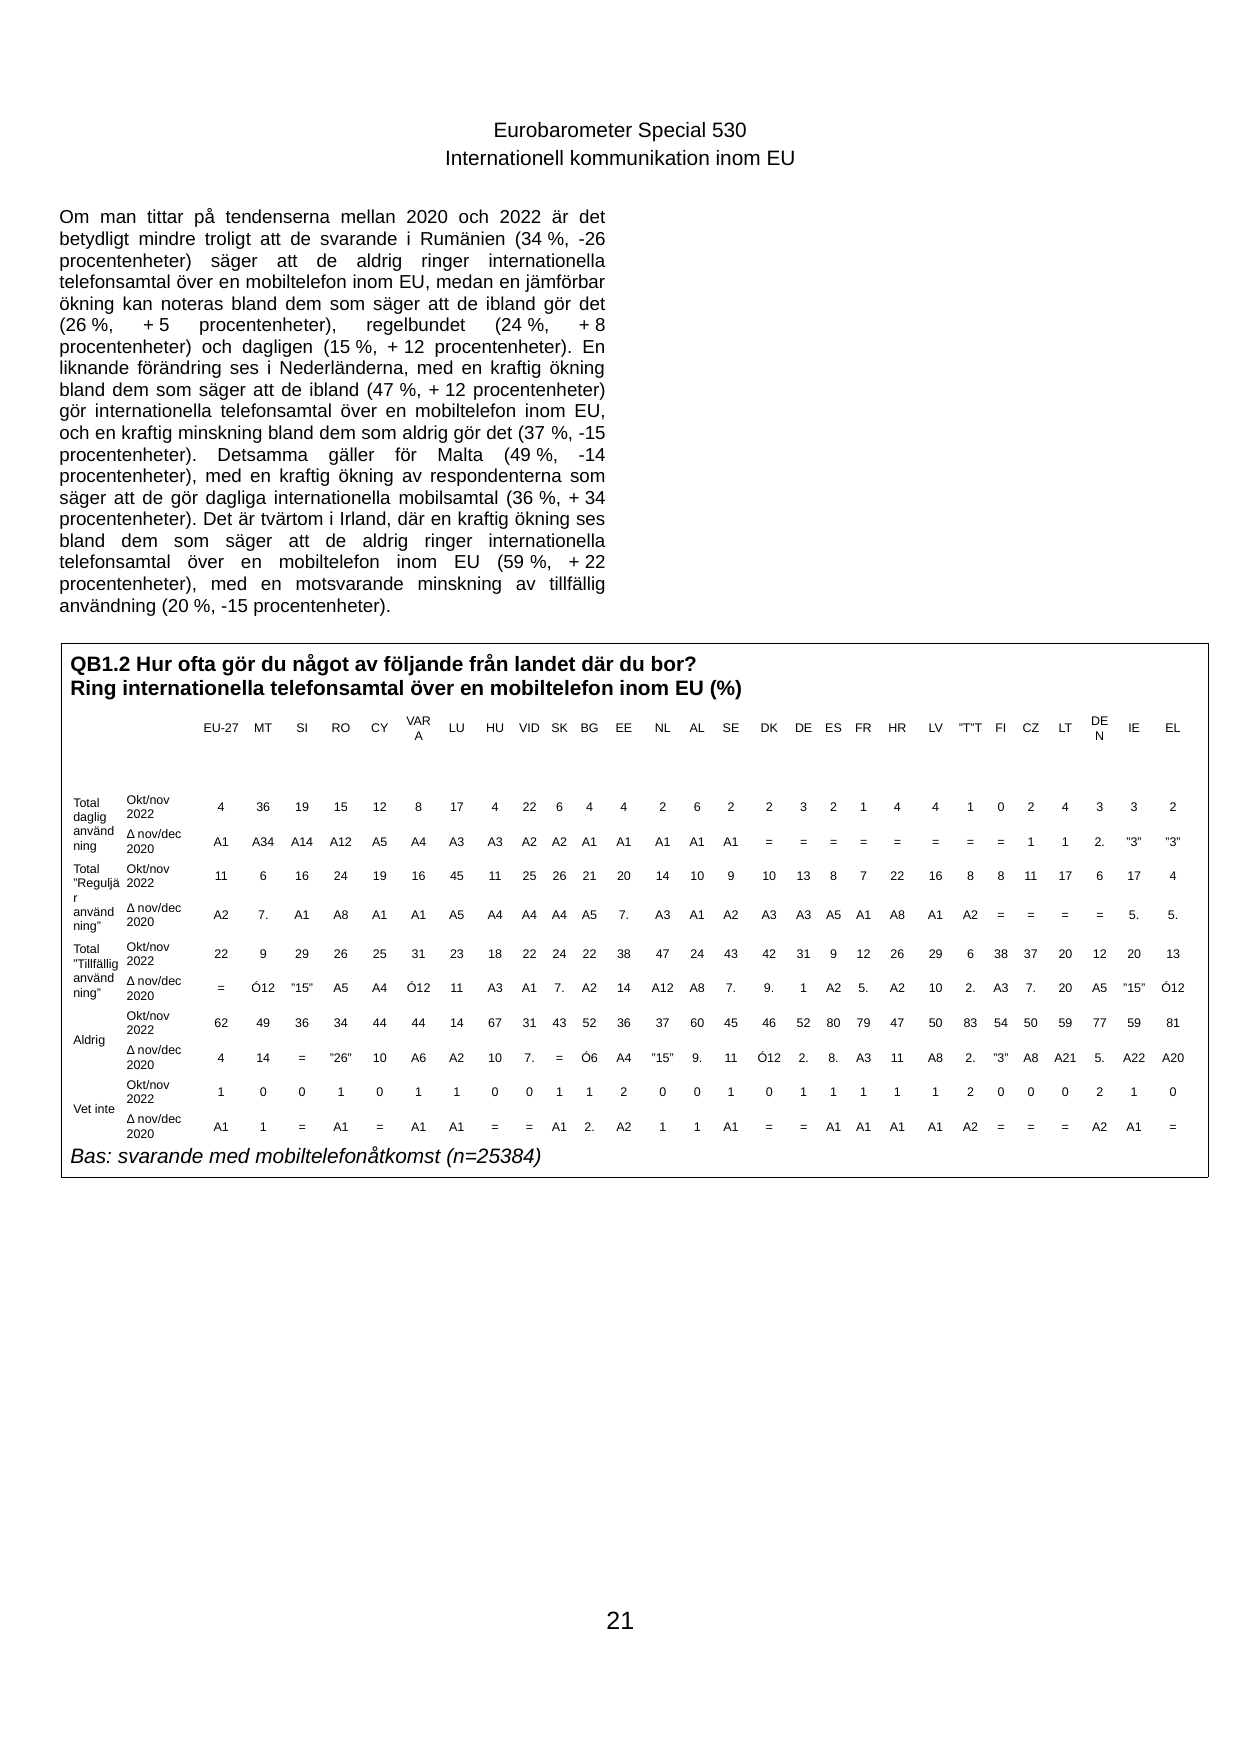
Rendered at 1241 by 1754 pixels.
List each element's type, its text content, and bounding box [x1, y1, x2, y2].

table_cell А5 [818, 893, 848, 936]
table_cell Okt/nov 2022 [124, 936, 198, 971]
table_cell [878, 757, 916, 789]
table_cell 2 [1016, 790, 1046, 824]
table_cell 10 [750, 859, 788, 893]
table_header [124, 700, 198, 757]
table_cell А1 [712, 824, 749, 859]
table_cell А8 [1016, 1040, 1046, 1075]
table_cell 24 [321, 859, 360, 893]
table_header EL [1153, 700, 1192, 757]
table_cell 14 [244, 1040, 282, 1075]
table_cell А2 [955, 893, 986, 936]
table_cell 26 [878, 936, 916, 971]
table_header SI [283, 700, 321, 757]
table_cell 10 [360, 1040, 399, 1075]
table_cell 43 [712, 936, 749, 971]
table_cell 5. [1115, 893, 1153, 936]
table_cell А1 [712, 1109, 749, 1144]
table_cell 44 [360, 1006, 399, 1040]
table_cell А1 [399, 893, 438, 936]
table_cell А3 [643, 893, 682, 936]
table_cell А4 [544, 893, 574, 936]
table_cell 0 [682, 1075, 712, 1109]
table_cell А3 [789, 893, 818, 936]
table_cell 2 [1153, 790, 1192, 824]
table_cell А1 [360, 893, 399, 936]
table_cell 11 [438, 971, 475, 1006]
table_cell А22 [1115, 1040, 1153, 1075]
table_cell 6 [955, 936, 986, 971]
table_cell [986, 757, 1016, 789]
table_cell 2 [955, 1075, 986, 1109]
table_cell = [360, 1109, 399, 1144]
table_cell [789, 757, 818, 789]
table_cell А1 [544, 1109, 574, 1144]
table_cell = [1016, 893, 1046, 936]
table_cell 2. [955, 971, 986, 1006]
table_header SK [544, 700, 574, 757]
table_cell 47 [643, 936, 682, 971]
table_cell 2. [789, 1040, 818, 1075]
table_cell 23 [438, 936, 475, 971]
table_header DK [750, 700, 788, 757]
table_cell 2. [955, 1040, 986, 1075]
table_cell = [916, 824, 955, 859]
table_cell 10 [475, 1040, 514, 1075]
table_cell Δ nov/dec 2020 [124, 1040, 198, 1075]
table_cell А2 [818, 971, 848, 1006]
table_cell 7. [1016, 971, 1046, 1006]
table_cell 5. [1085, 1040, 1114, 1075]
table_cell ”15” [1115, 971, 1153, 1006]
table_cell 8 [399, 790, 438, 824]
table_cell Ó12 [244, 971, 282, 1006]
table_header DEN [1085, 700, 1114, 757]
table_cell [916, 757, 955, 789]
table_cell [643, 757, 682, 789]
table_cell = [789, 1109, 818, 1144]
table_cell А1 [916, 893, 955, 936]
table_cell ”26” [321, 1040, 360, 1075]
table_cell 12 [360, 790, 399, 824]
table_cell Ó12 [750, 1040, 788, 1075]
table_cell 17 [438, 790, 475, 824]
table_cell Total daglig användning [70, 790, 123, 859]
table_cell 7 [848, 859, 878, 893]
table_header HU [475, 700, 514, 757]
table_cell 80 [818, 1006, 848, 1040]
table_cell 0 [643, 1075, 682, 1109]
table_cell 19 [360, 859, 399, 893]
table_cell [682, 757, 712, 789]
table_cell ”15” [643, 1040, 682, 1075]
text QB1.2 Hur ofta gör du något av följande från landet där du bor? [70, 652, 1199, 676]
table_cell [321, 757, 360, 789]
table_cell 1 [438, 1075, 475, 1109]
table_cell 47 [878, 1006, 916, 1040]
table_cell 0 [1153, 1075, 1192, 1109]
table_cell А14 [283, 824, 321, 859]
table_cell 25 [360, 936, 399, 971]
table_cell 46 [750, 1006, 788, 1040]
table_cell 34 [321, 1006, 360, 1040]
table_cell А4 [399, 824, 438, 859]
table_cell = [283, 1040, 321, 1075]
table_cell А3 [750, 893, 788, 936]
table_cell = [544, 1040, 574, 1075]
table_cell 1 [789, 971, 818, 1006]
table_cell 24 [544, 936, 574, 971]
text Om man tittar på tendenserna mellan 2020 och 2022 är det betydligt mindre troligt att de svarande i Rumänien (34 %, -26 procentenheter) säger att de aldrig ringer internationella telefonsamtal över en mobiltelefon inom EU, medan en jämförbar ökning kan noteras bland dem som säger att de ibland gör det (26 %, + 5 procentenheter), regelbundet (24 %, + 8 procentenheter) och dagligen (15 %, + 12 procentenheter). En liknande förändring ses i Nederländerna, med en kraftig ökning bland dem som säger att de ibland (47 %, + 12 procentenheter) gör internationella telefonsamtal över en mobiltelefon inom EU, och en kraftig minskning bland dem som aldrig gör det (37 %, -15 procentenheter). Detsamma gäller för Malta (49 %, -14 procentenheter), med en kraftig ökning av respondenterna som säger att de gör dagliga internationella mobilsamtal (36 %, + 34 procentenheter). Det är tvärtom i Irland, där en kraftig ökning ses bland dem som säger att de aldrig ringer internationella telefonsamtal över en mobiltelefon inom EU (59 %, + 22 procentenheter), med en motsvarande minskning av tillfällig användning (20 %, -15 procentenheter). [59, 206, 605, 616]
table_cell Vet inte [70, 1075, 123, 1144]
table_cell 4 [604, 790, 643, 824]
table_header RO [321, 700, 360, 757]
table_cell 1 [643, 1109, 682, 1144]
table_cell 49 [244, 1006, 282, 1040]
table_cell 31 [514, 1006, 544, 1040]
table_cell А1 [198, 1109, 243, 1144]
table_cell А5 [360, 824, 399, 859]
table_cell А1 [878, 1109, 916, 1144]
table_cell А20 [1153, 1040, 1192, 1075]
table_cell 4 [1046, 790, 1084, 824]
table_cell А1 [848, 893, 878, 936]
table_cell 14 [438, 1006, 475, 1040]
table_cell А1 [321, 1109, 360, 1144]
table_cell 38 [986, 936, 1016, 971]
table_cell А8 [878, 893, 916, 936]
table_cell А8 [682, 971, 712, 1006]
table_cell [544, 757, 574, 789]
table_cell 1 [1115, 1075, 1153, 1109]
table_header ES [818, 700, 848, 757]
table_cell А2 [1085, 1109, 1114, 1144]
table_cell Okt/nov 2022 [124, 1075, 198, 1109]
table_cell 16 [916, 859, 955, 893]
table_cell Okt/nov 2022 [124, 790, 198, 824]
table_header VID [514, 700, 544, 757]
table_cell 14 [643, 859, 682, 893]
table_cell = [750, 824, 788, 859]
table_cell А2 [544, 824, 574, 859]
table_cell 0 [475, 1075, 514, 1109]
table_cell = [818, 824, 848, 859]
table_cell 7. [244, 893, 282, 936]
table_header CZ [1016, 700, 1046, 757]
table_cell 43 [544, 1006, 574, 1040]
table_cell 36 [604, 1006, 643, 1040]
table_cell 8 [818, 859, 848, 893]
table_cell 4 [1153, 859, 1192, 893]
table_cell 1 [789, 1075, 818, 1109]
table_cell 25 [514, 859, 544, 893]
table_cell 4 [198, 1040, 243, 1075]
table_cell 21 [574, 859, 604, 893]
table_cell 60 [682, 1006, 712, 1040]
table_cell А34 [244, 824, 282, 859]
table_cell 7. [604, 893, 643, 936]
table_cell 9 [712, 859, 749, 893]
table_cell А1 [916, 1109, 955, 1144]
table_cell А1 [399, 1109, 438, 1144]
table_cell = [1153, 1109, 1192, 1144]
table_cell А2 [438, 1040, 475, 1075]
table_cell 0 [360, 1075, 399, 1109]
table_header EE [604, 700, 643, 757]
table_cell 17 [1046, 859, 1084, 893]
table_cell 9 [818, 936, 848, 971]
table_cell 83 [955, 1006, 986, 1040]
table_header DE [789, 700, 818, 757]
table_cell 1 [544, 1075, 574, 1109]
table_cell 0 [1016, 1075, 1046, 1109]
table_cell [574, 757, 604, 789]
table_cell 18 [475, 936, 514, 971]
table_header LV [916, 700, 955, 757]
table_header FI [986, 700, 1016, 757]
table_cell 8. [818, 1040, 848, 1075]
table_header MT [244, 700, 282, 757]
table_cell = [1046, 893, 1084, 936]
table_cell [1153, 757, 1192, 789]
table_cell [818, 757, 848, 789]
table_cell 2. [574, 1109, 604, 1144]
table_header HR [878, 700, 916, 757]
table_cell А3 [986, 971, 1016, 1006]
table_cell 22 [514, 790, 544, 824]
table_cell 9. [750, 971, 788, 1006]
table_header CY [360, 700, 399, 757]
table_cell Okt/nov 2022 [124, 1006, 198, 1040]
table_cell А2 [604, 1109, 643, 1144]
table_cell = [475, 1109, 514, 1144]
table_cell 8 [986, 859, 1016, 893]
table_cell 1 [682, 1109, 712, 1144]
table_cell = [848, 824, 878, 859]
table_cell 0 [750, 1075, 788, 1109]
table_cell Aldrig [70, 1006, 123, 1075]
table_cell А3 [848, 1040, 878, 1075]
table_cell А5 [574, 893, 604, 936]
table_cell 37 [1016, 936, 1046, 971]
table_cell 2 [643, 790, 682, 824]
table_cell Δ nov/dec 2020 [124, 1109, 198, 1144]
table_cell 16 [283, 859, 321, 893]
table_header VARA [399, 700, 438, 757]
table_cell 1 [399, 1075, 438, 1109]
table_cell [1085, 757, 1114, 789]
table_cell 17 [1115, 859, 1153, 893]
table_cell [1016, 757, 1046, 789]
table_cell 36 [283, 1006, 321, 1040]
text Bas: svarande med mobiltelefonåtkomst (n=25384) [70, 1144, 1199, 1168]
table_cell [604, 757, 643, 789]
table_cell 11 [878, 1040, 916, 1075]
table_cell 12 [1085, 936, 1114, 971]
table_cell А2 [574, 971, 604, 1006]
table_cell 0 [986, 790, 1016, 824]
table_cell 1 [1046, 824, 1084, 859]
table_cell 7. [544, 971, 574, 1006]
table_cell 81 [1153, 1006, 1192, 1040]
table_header LU [438, 700, 475, 757]
table_cell А4 [604, 1040, 643, 1075]
table_cell 20 [1046, 971, 1084, 1006]
table_cell А1 [198, 824, 243, 859]
table_cell [399, 757, 438, 789]
table_cell [283, 757, 321, 789]
table_cell = [198, 971, 243, 1006]
table_header EU-27 [198, 700, 243, 757]
table_cell 50 [916, 1006, 955, 1040]
table_cell 11 [712, 1040, 749, 1075]
table_cell А2 [955, 1109, 986, 1144]
table_cell 0 [283, 1075, 321, 1109]
table_cell А21 [1046, 1040, 1084, 1075]
table_cell 6 [244, 859, 282, 893]
table_cell А4 [360, 971, 399, 1006]
table_cell А4 [475, 893, 514, 936]
table_cell А3 [438, 824, 475, 859]
table_cell 5. [1153, 893, 1192, 936]
table_cell [1115, 757, 1153, 789]
table_cell 16 [399, 859, 438, 893]
table_cell А2 [878, 971, 916, 1006]
table_cell Ó12 [399, 971, 438, 1006]
table_cell 1 [712, 1075, 749, 1109]
table_cell 26 [544, 859, 574, 893]
table_cell 9. [682, 1040, 712, 1075]
table_cell 15 [321, 790, 360, 824]
table_cell [712, 757, 749, 789]
table_cell 10 [682, 859, 712, 893]
table_cell А1 [438, 1109, 475, 1144]
table_cell 2 [750, 790, 788, 824]
table_cell = [878, 824, 916, 859]
table_cell [514, 757, 544, 789]
table_cell А1 [643, 824, 682, 859]
table_cell [438, 757, 475, 789]
table_cell 4 [878, 790, 916, 824]
table_header ”T”T [955, 700, 986, 757]
table_cell [360, 757, 399, 789]
table_cell 1 [574, 1075, 604, 1109]
table_cell 45 [438, 859, 475, 893]
table_cell = [986, 824, 1016, 859]
table_cell [70, 757, 123, 789]
table_cell 1 [916, 1075, 955, 1109]
table_cell = [1085, 893, 1114, 936]
table_cell 9 [244, 936, 282, 971]
table_cell 77 [1085, 1006, 1114, 1040]
table_cell 36 [244, 790, 282, 824]
text Ring internationella telefonsamtal över en mobiltelefon inom EU (%) [70, 676, 1199, 700]
table_cell 11 [475, 859, 514, 893]
table_cell Total ”Reguljär användning” [70, 859, 123, 936]
table_cell А3 [475, 971, 514, 1006]
table_cell [244, 757, 282, 789]
table_cell 1 [198, 1075, 243, 1109]
table_cell [848, 757, 878, 789]
table_cell А1 [604, 824, 643, 859]
table_cell А1 [514, 971, 544, 1006]
table_cell 4 [198, 790, 243, 824]
table_cell 45 [712, 1006, 749, 1040]
table_cell [1046, 757, 1084, 789]
table_cell 22 [514, 936, 544, 971]
table_cell 0 [244, 1075, 282, 1109]
table_header SE [712, 700, 749, 757]
table_cell А1 [682, 893, 712, 936]
table_cell 20 [1115, 936, 1153, 971]
table_cell = [986, 1109, 1016, 1144]
table_header NL [643, 700, 682, 757]
table_cell Δ nov/dec 2020 [124, 971, 198, 1006]
table_cell = [1016, 1109, 1046, 1144]
table_header LT [1046, 700, 1084, 757]
table_cell 0 [514, 1075, 544, 1109]
table_cell = [750, 1109, 788, 1144]
table_cell А5 [321, 971, 360, 1006]
table_cell 6 [682, 790, 712, 824]
table_cell 8 [955, 859, 986, 893]
table_cell А5 [1085, 971, 1114, 1006]
table_cell 62 [198, 1006, 243, 1040]
table_cell [198, 757, 243, 789]
table_cell 12 [848, 936, 878, 971]
table_cell = [514, 1109, 544, 1144]
table_cell 24 [682, 936, 712, 971]
table_cell 5. [848, 971, 878, 1006]
table_cell ”3” [1115, 824, 1153, 859]
table_cell 22 [198, 936, 243, 971]
table_cell 3 [1085, 790, 1114, 824]
table_cell Okt/nov 2022 [124, 859, 198, 893]
table_cell Δ nov/dec 2020 [124, 893, 198, 936]
table_cell 4 [574, 790, 604, 824]
table_cell 1 [321, 1075, 360, 1109]
table_cell 4 [916, 790, 955, 824]
table_cell 14 [604, 971, 643, 1006]
table_cell 42 [750, 936, 788, 971]
table_cell 22 [574, 936, 604, 971]
table_cell 37 [643, 1006, 682, 1040]
table_cell А1 [848, 1109, 878, 1144]
table_cell А1 [283, 893, 321, 936]
table_header АL [682, 700, 712, 757]
table_cell 6 [1085, 859, 1114, 893]
table_cell А2 [712, 893, 749, 936]
table_cell Δ nov/dec 2020 [124, 824, 198, 859]
table_cell 1 [878, 1075, 916, 1109]
table_cell 10 [916, 971, 955, 1006]
table_cell 1 [818, 1075, 848, 1109]
table_cell 59 [1046, 1006, 1084, 1040]
table_cell 50 [1016, 1006, 1046, 1040]
table_cell 1 [848, 1075, 878, 1109]
table_cell А5 [438, 893, 475, 936]
table_cell Ó12 [1153, 971, 1192, 1006]
table_cell 20 [1046, 936, 1084, 971]
table_cell 52 [574, 1006, 604, 1040]
table_cell 13 [789, 859, 818, 893]
table_cell = [789, 824, 818, 859]
table_cell 1 [1016, 824, 1046, 859]
table_header IE [1115, 700, 1153, 757]
table_cell Ó6 [574, 1040, 604, 1075]
table_cell 7. [712, 971, 749, 1006]
table_cell А1 [1115, 1109, 1153, 1144]
table_cell [124, 757, 198, 789]
table_cell А1 [818, 1109, 848, 1144]
table_cell = [986, 893, 1016, 936]
table_cell [750, 757, 788, 789]
table_cell [475, 757, 514, 789]
table_cell А12 [643, 971, 682, 1006]
table_cell А12 [321, 824, 360, 859]
table_cell 1 [244, 1109, 282, 1144]
table_cell 3 [789, 790, 818, 824]
table_cell 13 [1153, 936, 1192, 971]
table_cell 0 [986, 1075, 1016, 1109]
table_cell 1 [955, 790, 986, 824]
table_cell 2 [604, 1075, 643, 1109]
table_cell = [955, 824, 986, 859]
table_cell 2 [1085, 1075, 1114, 1109]
table_header BG [574, 700, 604, 757]
table_cell 29 [916, 936, 955, 971]
table_cell 2 [818, 790, 848, 824]
table_cell 26 [321, 936, 360, 971]
table_cell А1 [682, 824, 712, 859]
table_cell 38 [604, 936, 643, 971]
table_cell А2 [514, 824, 544, 859]
table_cell 4 [475, 790, 514, 824]
table_cell 1 [848, 790, 878, 824]
table_cell Total ”Tillfällig användning” [70, 936, 123, 1006]
table_cell А8 [321, 893, 360, 936]
table_header FR [848, 700, 878, 757]
table_cell 2. [1085, 824, 1114, 859]
table_cell ”3” [1153, 824, 1192, 859]
table_cell 29 [283, 936, 321, 971]
table_cell 67 [475, 1006, 514, 1040]
table_cell 20 [604, 859, 643, 893]
table_cell = [1046, 1109, 1084, 1144]
table_cell ”3” [986, 1040, 1016, 1075]
table_cell 2 [712, 790, 749, 824]
table_cell 7. [514, 1040, 544, 1075]
table_cell 3 [1115, 790, 1153, 824]
table_cell 19 [283, 790, 321, 824]
table_cell 44 [399, 1006, 438, 1040]
table_cell 11 [198, 859, 243, 893]
table_header [70, 700, 123, 757]
table_cell А3 [475, 824, 514, 859]
table_cell = [283, 1109, 321, 1144]
table_cell ”15” [283, 971, 321, 1006]
table_cell А4 [514, 893, 544, 936]
table_cell [955, 757, 986, 789]
table_cell 31 [789, 936, 818, 971]
table_cell 79 [848, 1006, 878, 1040]
table_cell 11 [1016, 859, 1046, 893]
table_cell 0 [1046, 1075, 1084, 1109]
table_cell А6 [399, 1040, 438, 1075]
table_cell А1 [574, 824, 604, 859]
table_cell 52 [789, 1006, 818, 1040]
table_cell 6 [544, 790, 574, 824]
table_cell 54 [986, 1006, 1016, 1040]
table_cell А2 [198, 893, 243, 936]
table_cell 22 [878, 859, 916, 893]
table_cell А8 [916, 1040, 955, 1075]
table_cell 59 [1115, 1006, 1153, 1040]
table_cell 31 [399, 936, 438, 971]
